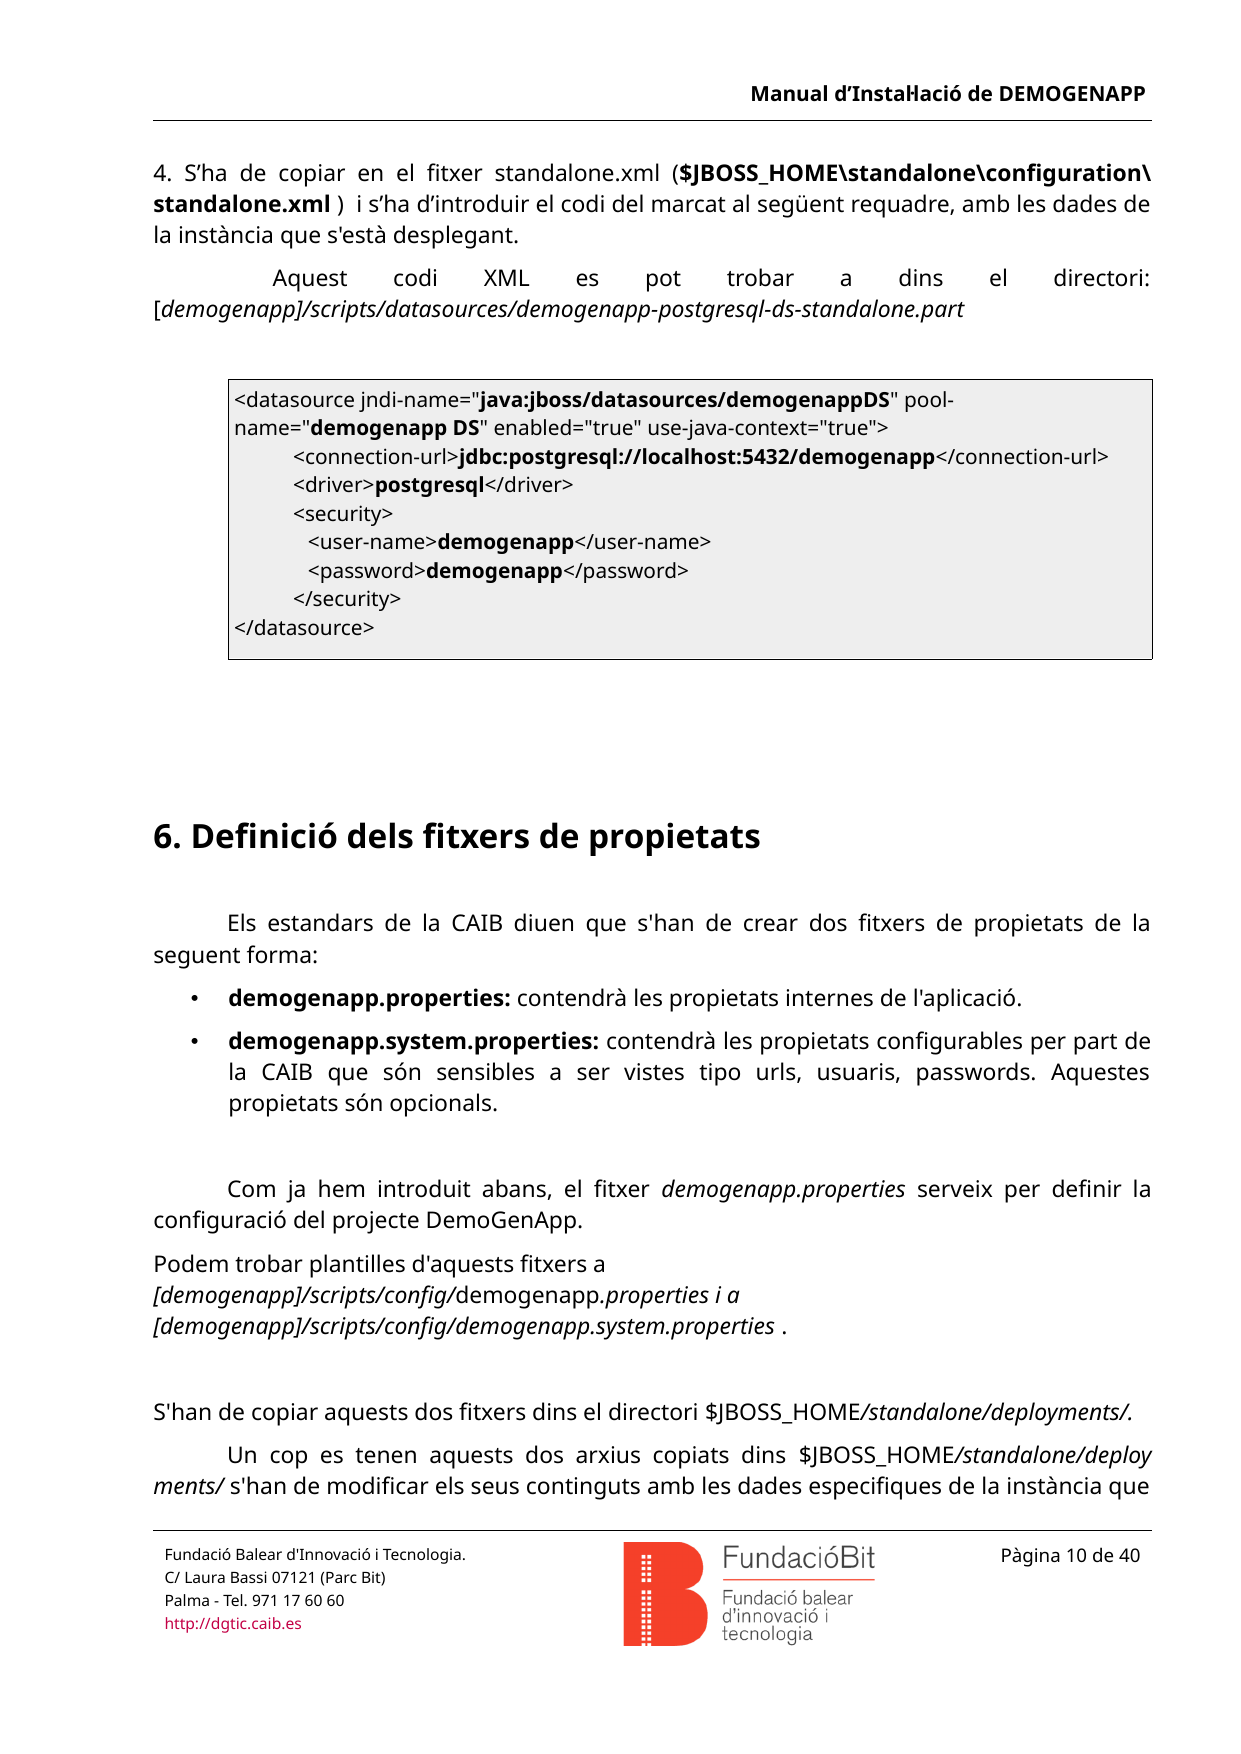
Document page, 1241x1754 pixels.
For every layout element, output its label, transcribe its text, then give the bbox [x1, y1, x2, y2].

text Un cop es tenen aquests dos arxius copiats dins $JBOSS_HOME/standalone/deploy ments/ s'han de modificar els seus continguts amb les dades especifiques de la instància que [153, 1439, 1152, 1502]
text Aquest codi XML es pot trobar a dins el directori: [demogenapp]/scripts/datasources/demogenapp-postgresql-ds-standalone.part [153, 262, 1152, 324]
text S'han de copiar aquests dos fitxers dins el directori $JBOSS_HOME/standalone/deployments/. [153, 1396, 1152, 1427]
table_header <datasource jndi-name="java:jboss/datasources/demogenappDS" pool-name="demogenapp DS" enabled="true" use-java-context="true"> <connection-url>jdbc:postgresql://localhost:5432/demogenapp</connection-url> <driver>postgresql</driver> <security> <user-name>demogenapp</user-name> <password>demogenapp</password> </security> </datasource> [229, 380, 1152, 658]
text Com ja hem introduit abans, el fitxer demogenapp.properties serveix per definir la configuració del projecte DemoGenApp. [153, 1173, 1152, 1236]
text 4. S’ha de copiar en el fitxer standalone.xml ($JBOSS_HOME\standalone\configuration\standalone.xml ) i s’ha d’introduir el codi del marcat al següent requadre, amb les dades de la instància que s'està desplegant. [153, 156, 1152, 250]
list demogenapp.system.properties: contendrà les propietats configurables per part de la CAIB que són sensibles a ser vistes tipo urls, usuaris, passwords. Aquestes propietats són opcionals. [191, 1025, 1152, 1118]
picture [623, 1542, 875, 1646]
text Els estandars de la CAIB diuen que s'han de crear dos fitxers de propietats de la seguent forma: [153, 907, 1152, 970]
list demogenapp.properties: contendrà les propietats internes de l'aplicació. [191, 982, 1152, 1013]
text Podem trobar plantilles d'aquests fitxers a [demogenapp]/scripts/config/demogenapp.properties i a [demogenapp]/scripts/config/demogenapp.system.properties . [153, 1247, 1152, 1341]
subtitle Definició dels fitxers de propietats [153, 813, 1152, 858]
